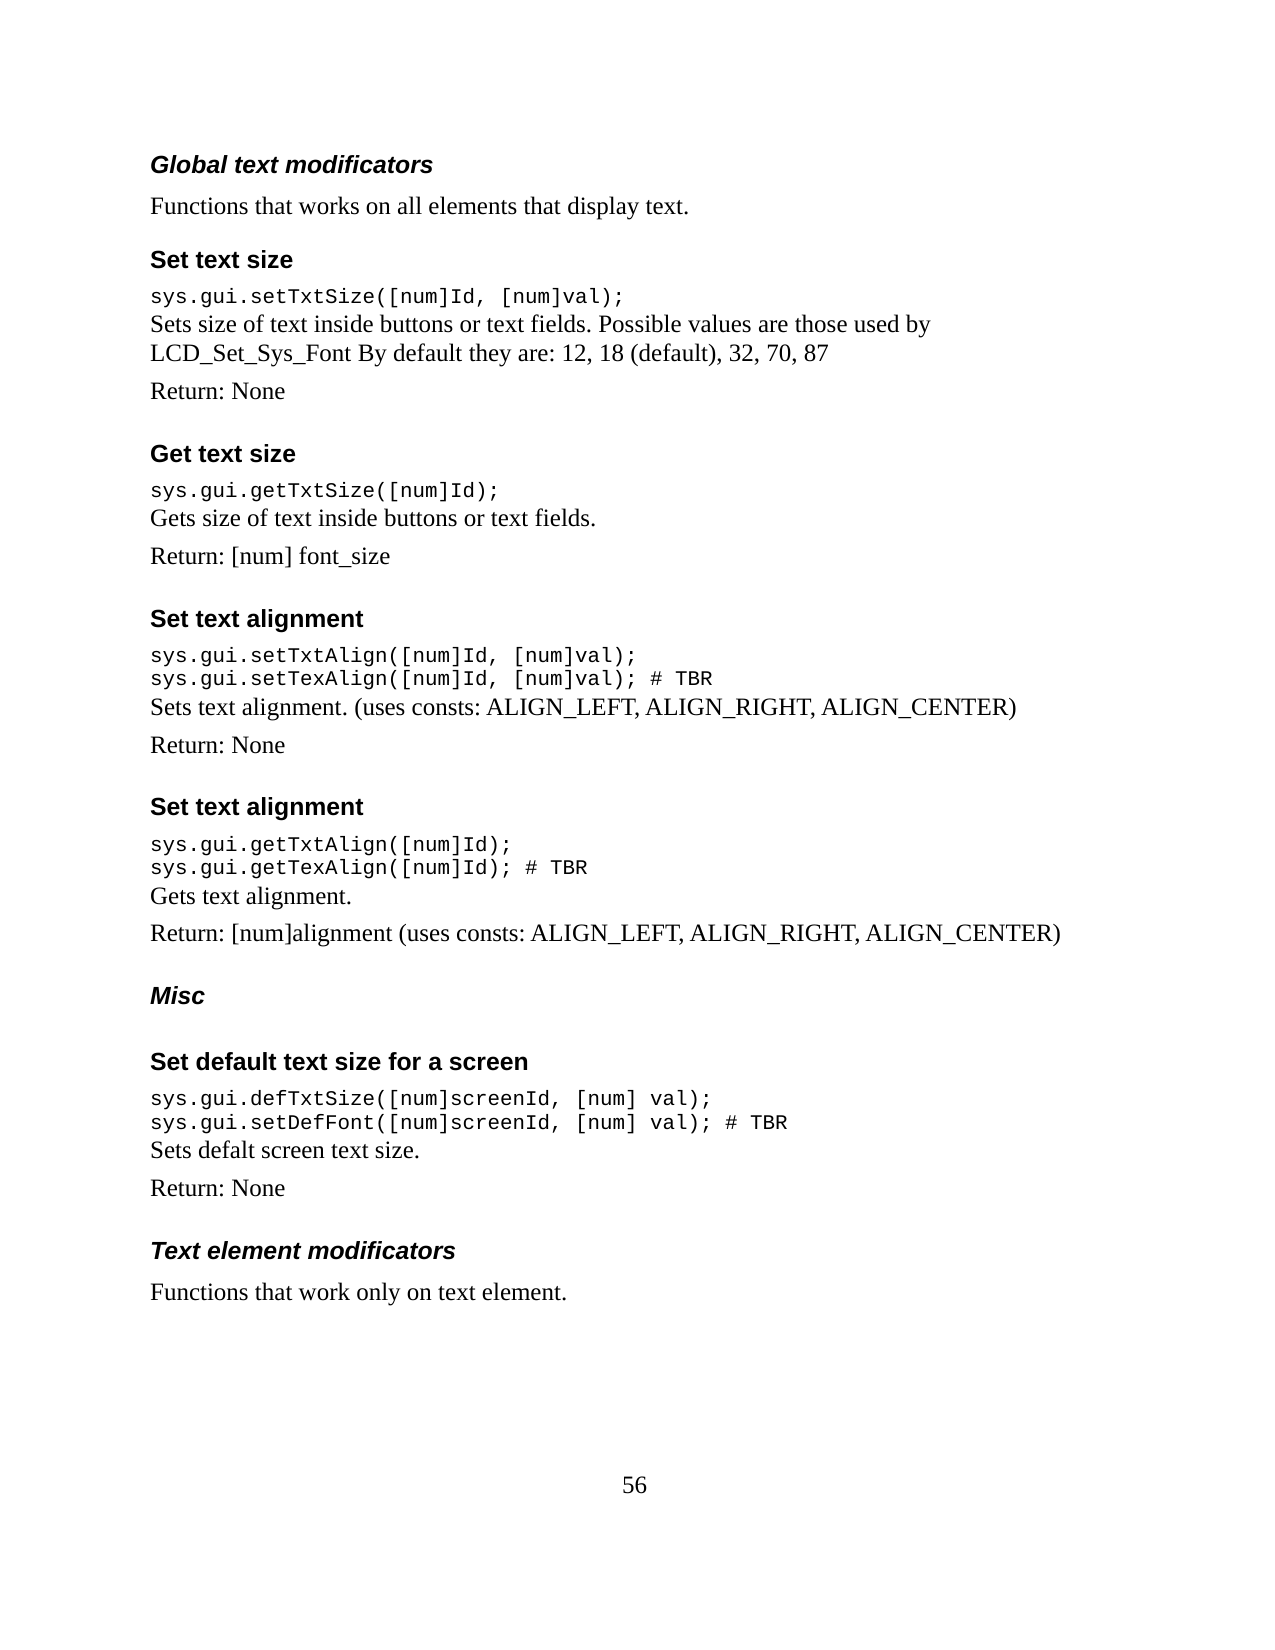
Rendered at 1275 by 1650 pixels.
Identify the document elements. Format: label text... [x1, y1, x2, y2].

text Return: [num] font_size [150, 541, 1125, 570]
text sys.gui.getTxtSize([num]Id); [150, 480, 1125, 503]
text sys.gui.setDefFont([num]screenId, [num] val); # TBR [150, 1112, 1125, 1136]
subtitle Set text alignment [150, 792, 1125, 821]
text Gets text alignment. [150, 881, 1125, 909]
text Return: [num]alignment (uses consts: ALIGN_LEFT, ALIGN_RIGHT, ALIGN_CENTER) [150, 918, 1125, 947]
text sys.gui.setTexAlign([num]Id, [num]val); # TBR [150, 668, 1125, 692]
subtitle Global text modificators [150, 150, 1125, 178]
text Sets size of text inside buttons or text fields. Possible values are those used by LCD_Set_Sys_Font By default they are: 12, 18 (default), 32, 70, 87 [150, 309, 1125, 367]
subtitle Set default text size for a screen [150, 1047, 1125, 1076]
text Functions that work only on text element. [150, 1277, 1125, 1306]
text Sets text alignment. (uses consts: ALIGN_LEFT, ALIGN_RIGHT, ALIGN_CENTER) [150, 692, 1125, 721]
text Gets size of text inside buttons or text fields. [150, 503, 1125, 532]
text sys.gui.setTxtSize([num]Id, [num]val); [150, 286, 1125, 309]
text sys.gui.defTxtSize([num]screenId, [num] val); [150, 1088, 1125, 1112]
subtitle Text element modificators [150, 1236, 1125, 1264]
subtitle Get text size [150, 439, 1125, 467]
text sys.gui.setTxtAlign([num]Id, [num]val); [150, 645, 1125, 668]
text Return: None [150, 376, 1125, 405]
text sys.gui.getTxtAlign([num]Id); [150, 833, 1125, 857]
text Functions that works on all elements that display text. [150, 191, 1125, 220]
text sys.gui.getTexAlign([num]Id); # TBR [150, 857, 1125, 881]
text Return: None [150, 1173, 1125, 1202]
text Sets defalt screen text size. [150, 1136, 1125, 1164]
text Return: None [150, 730, 1125, 758]
subtitle Misc [150, 981, 1125, 1010]
subtitle Set text size [150, 245, 1125, 273]
subtitle Set text alignment [150, 604, 1125, 632]
